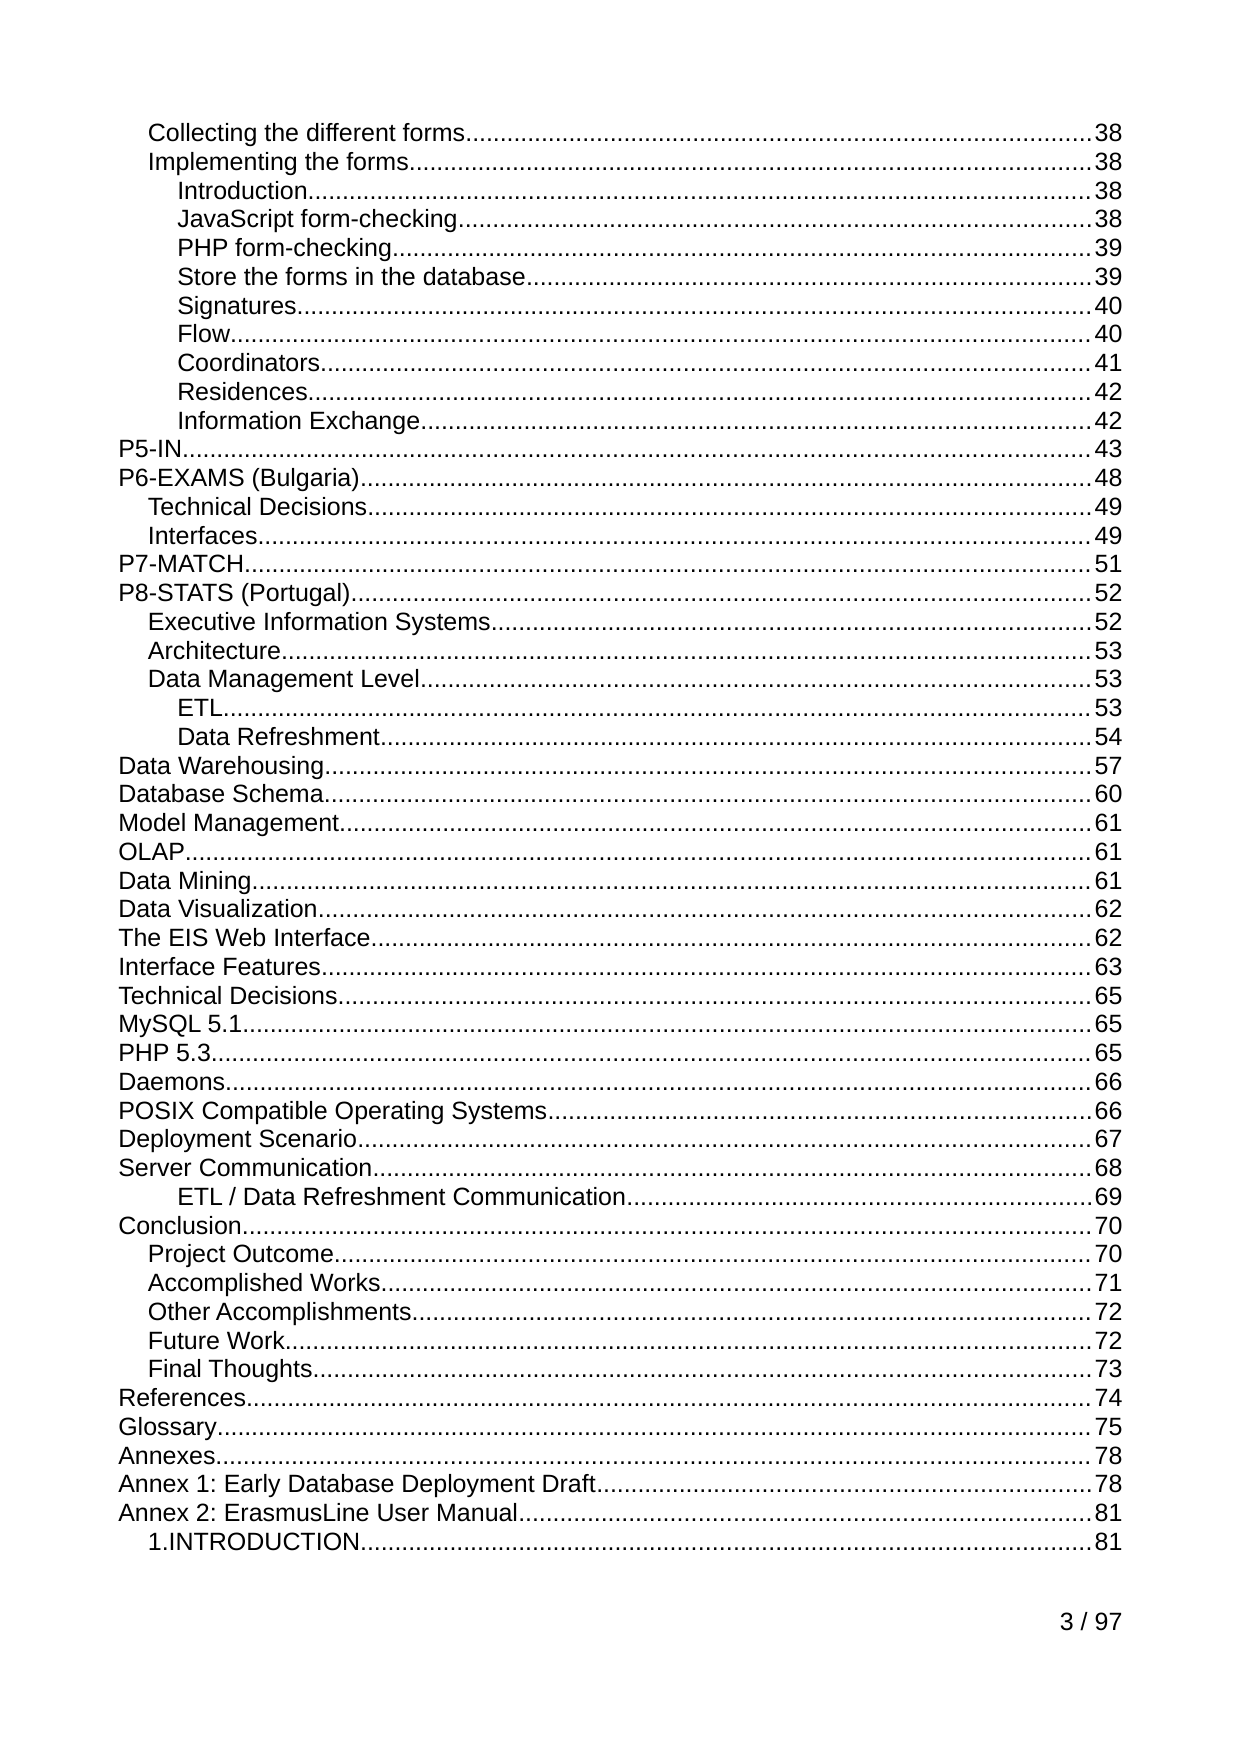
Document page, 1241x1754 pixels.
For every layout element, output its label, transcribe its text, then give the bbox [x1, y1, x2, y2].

text Data Management Level 53 [148, 664, 1122, 693]
text Data Visualization 62 [118, 894, 1122, 923]
text Data Refreshment 54 [177, 722, 1122, 751]
text P8-STATS (Portugal) 52 [118, 578, 1122, 607]
text Database Schema 60 [118, 779, 1122, 808]
text Coordinators 41 [177, 348, 1122, 377]
text OLAP 61 [118, 837, 1122, 866]
text PHP 5.3 65 [118, 1038, 1122, 1067]
text Annex 1: Early Database Deployment Draft 78 [118, 1469, 1122, 1498]
text Information Exchange 42 [177, 406, 1122, 434]
text 1.INTRODUCTION 81 [148, 1527, 1122, 1556]
text Deployment Scenario 67 [118, 1124, 1122, 1153]
text Collecting the different forms 38 [148, 118, 1122, 147]
text Future Work 72 [148, 1326, 1122, 1354]
text Conclusion 70 [118, 1211, 1122, 1239]
text Flow 40 [177, 319, 1122, 348]
text P5-IN 43 [118, 434, 1122, 463]
text Final Thoughts 73 [148, 1354, 1122, 1383]
text ETL 53 [177, 693, 1122, 722]
text Project Outcome 70 [148, 1239, 1122, 1268]
text Daemons 66 [118, 1067, 1122, 1096]
text Interface Features 63 [118, 952, 1122, 981]
text P6-EXAMS (Bulgaria) 48 [118, 463, 1122, 492]
text Implementing the forms 38 [148, 147, 1122, 176]
text Technical Decisions 49 [148, 492, 1122, 521]
text Residences 42 [177, 377, 1122, 406]
text Introduction 38 [177, 176, 1122, 204]
text Data Warehousing 57 [118, 751, 1122, 779]
text Technical Decisions 65 [118, 981, 1122, 1009]
text ETL / Data Refreshment Communication 69 [177, 1182, 1122, 1211]
text Interfaces 49 [148, 521, 1122, 549]
text Architecture 53 [148, 636, 1122, 664]
text References 74 [118, 1383, 1122, 1412]
text Accomplished Works 71 [148, 1268, 1122, 1297]
text JavaScript form-checking 38 [177, 204, 1122, 233]
text Annexes 78 [118, 1441, 1122, 1469]
text Other Accomplishments 72 [148, 1297, 1122, 1326]
text Signatures 40 [177, 291, 1122, 319]
text Store the forms in the database 39 [177, 262, 1122, 291]
text Server Communication 68 [118, 1153, 1122, 1182]
text Executive Information Systems 52 [148, 607, 1122, 636]
text P7-MATCH 51 [118, 549, 1122, 578]
text The EIS Web Interface 62 [118, 923, 1122, 952]
text Glossary 75 [118, 1412, 1122, 1441]
text MySQL 5.1 65 [118, 1009, 1122, 1038]
text Data Mining 61 [118, 866, 1122, 894]
text POSIX Compatible Operating Systems 66 [118, 1096, 1122, 1124]
text Model Management 61 [118, 808, 1122, 837]
text PHP form-checking 39 [177, 233, 1122, 262]
text Annex 2: ErasmusLine User Manual 81 [118, 1498, 1122, 1527]
